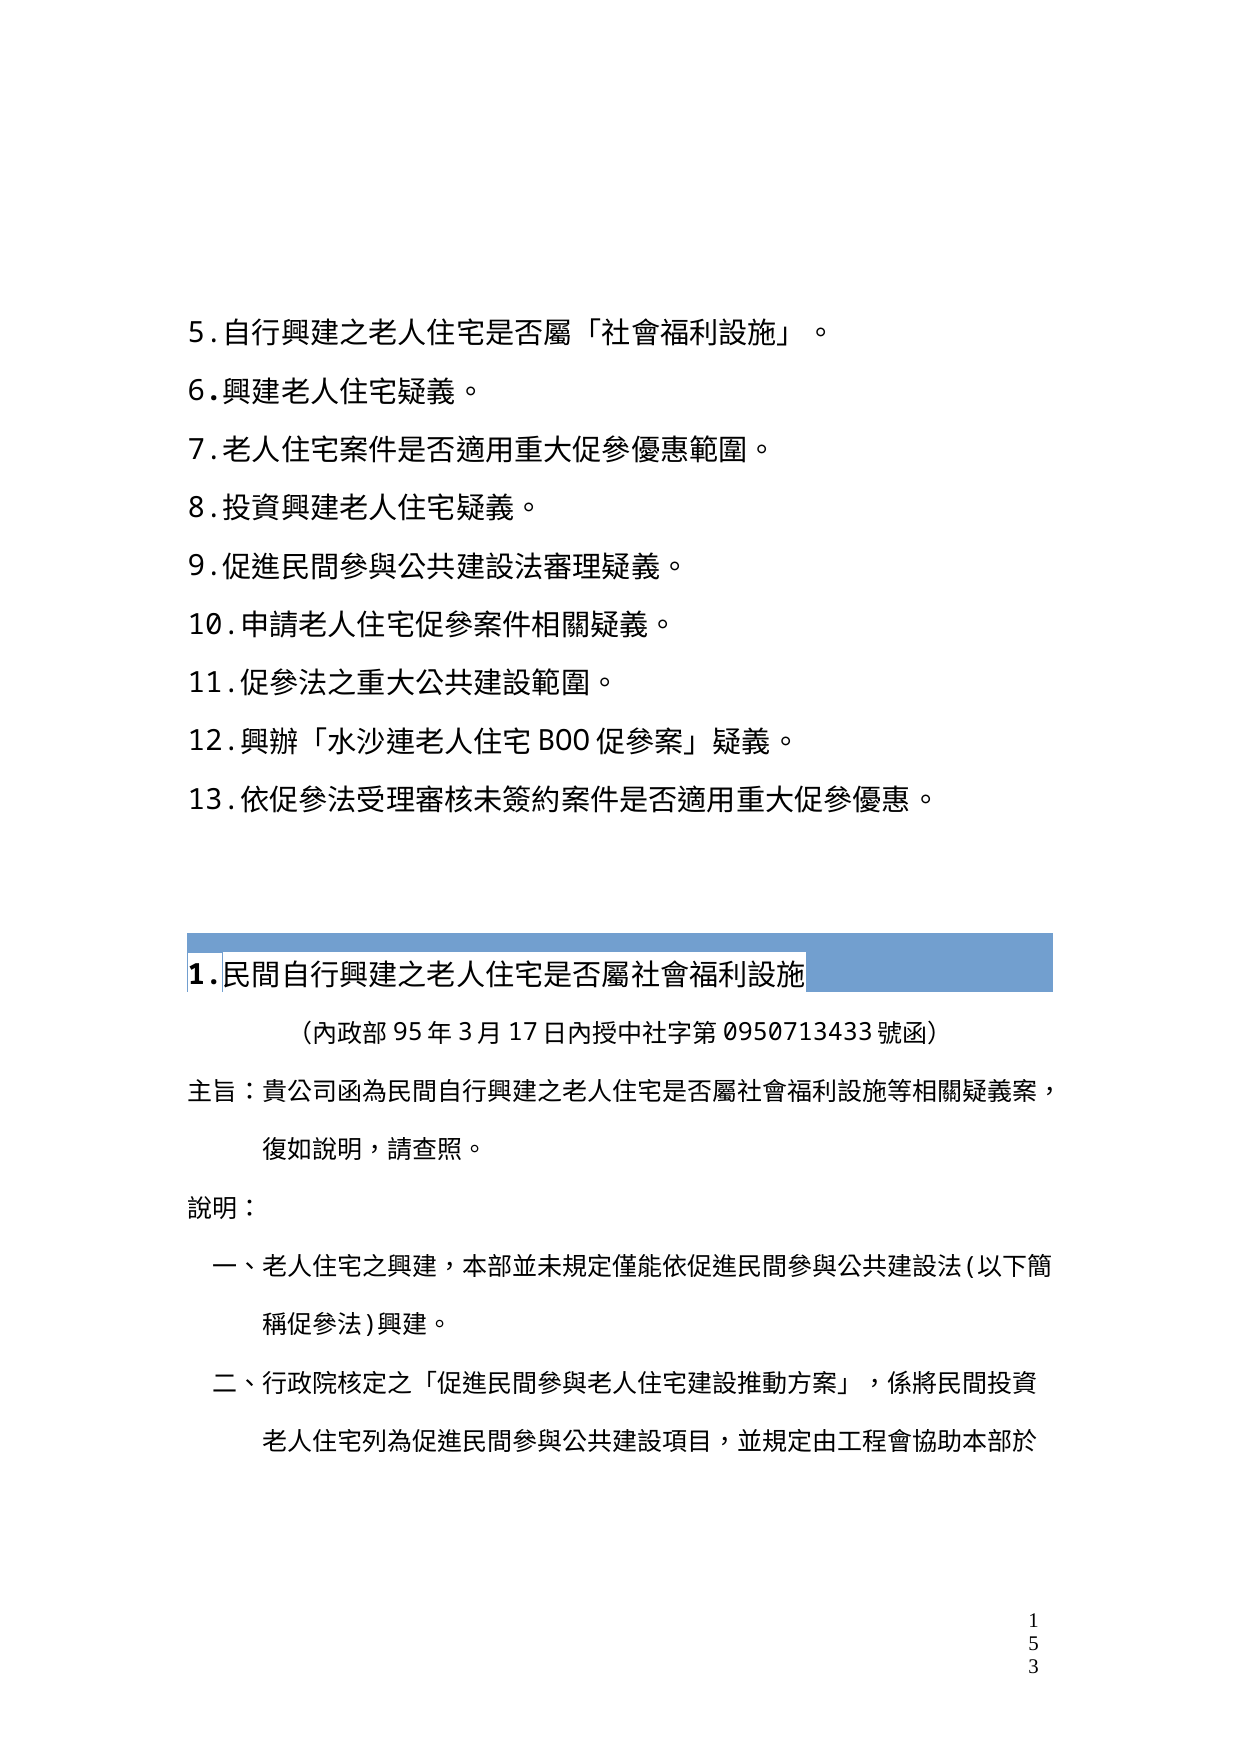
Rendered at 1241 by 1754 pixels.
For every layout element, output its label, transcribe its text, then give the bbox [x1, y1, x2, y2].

text 6.興建老人住宅疑義。 [187, 350, 1053, 408]
text 10.申請老人住宅促參案件相關疑義。 [187, 583, 1053, 642]
text 8.投資興建老人住宅疑義。 [187, 467, 1053, 525]
text 5.自行興建之老人住宅是否屬「社會福利設施」。 [187, 292, 1053, 350]
text 13.依促參法受理審核未簽約案件是否適用重大促參優惠。 [187, 758, 1053, 817]
text 一、老人住宅之興建，本部並未規定僅能依促進民間參與公共建設法(以下簡稱促參法)興建。 [212, 1225, 1053, 1342]
text 說明： [187, 1167, 1053, 1225]
text 11.促參法之重大公共建設範圍。 [187, 642, 1053, 700]
text （內政部95年3月17日內授中社字第0950713433號函） [187, 992, 1053, 1050]
text 9.促進民間參與公共建設法審理疑義。 [187, 525, 1053, 583]
text 12.興辦「水沙連老人住宅BOO促參案」疑義。 [187, 700, 1053, 758]
text 主旨：貴公司函為民間自行興建之老人住宅是否屬社會福利設施等相關疑義案，復如說明，請查照。 [187, 1050, 1053, 1167]
text 7.老人住宅案件是否適用重大促參優惠範圍。 [187, 408, 1053, 467]
text 二、行政院核定之「促進民間參與老人住宅建設推動方案」，係將民間投資老人住宅列為促進民間參與公共建設項目，並規定由工程會協助本部於 [212, 1342, 1053, 1458]
text 1.民間自行興建之老人住宅是否屬社會福利設施 [187, 933, 1053, 992]
